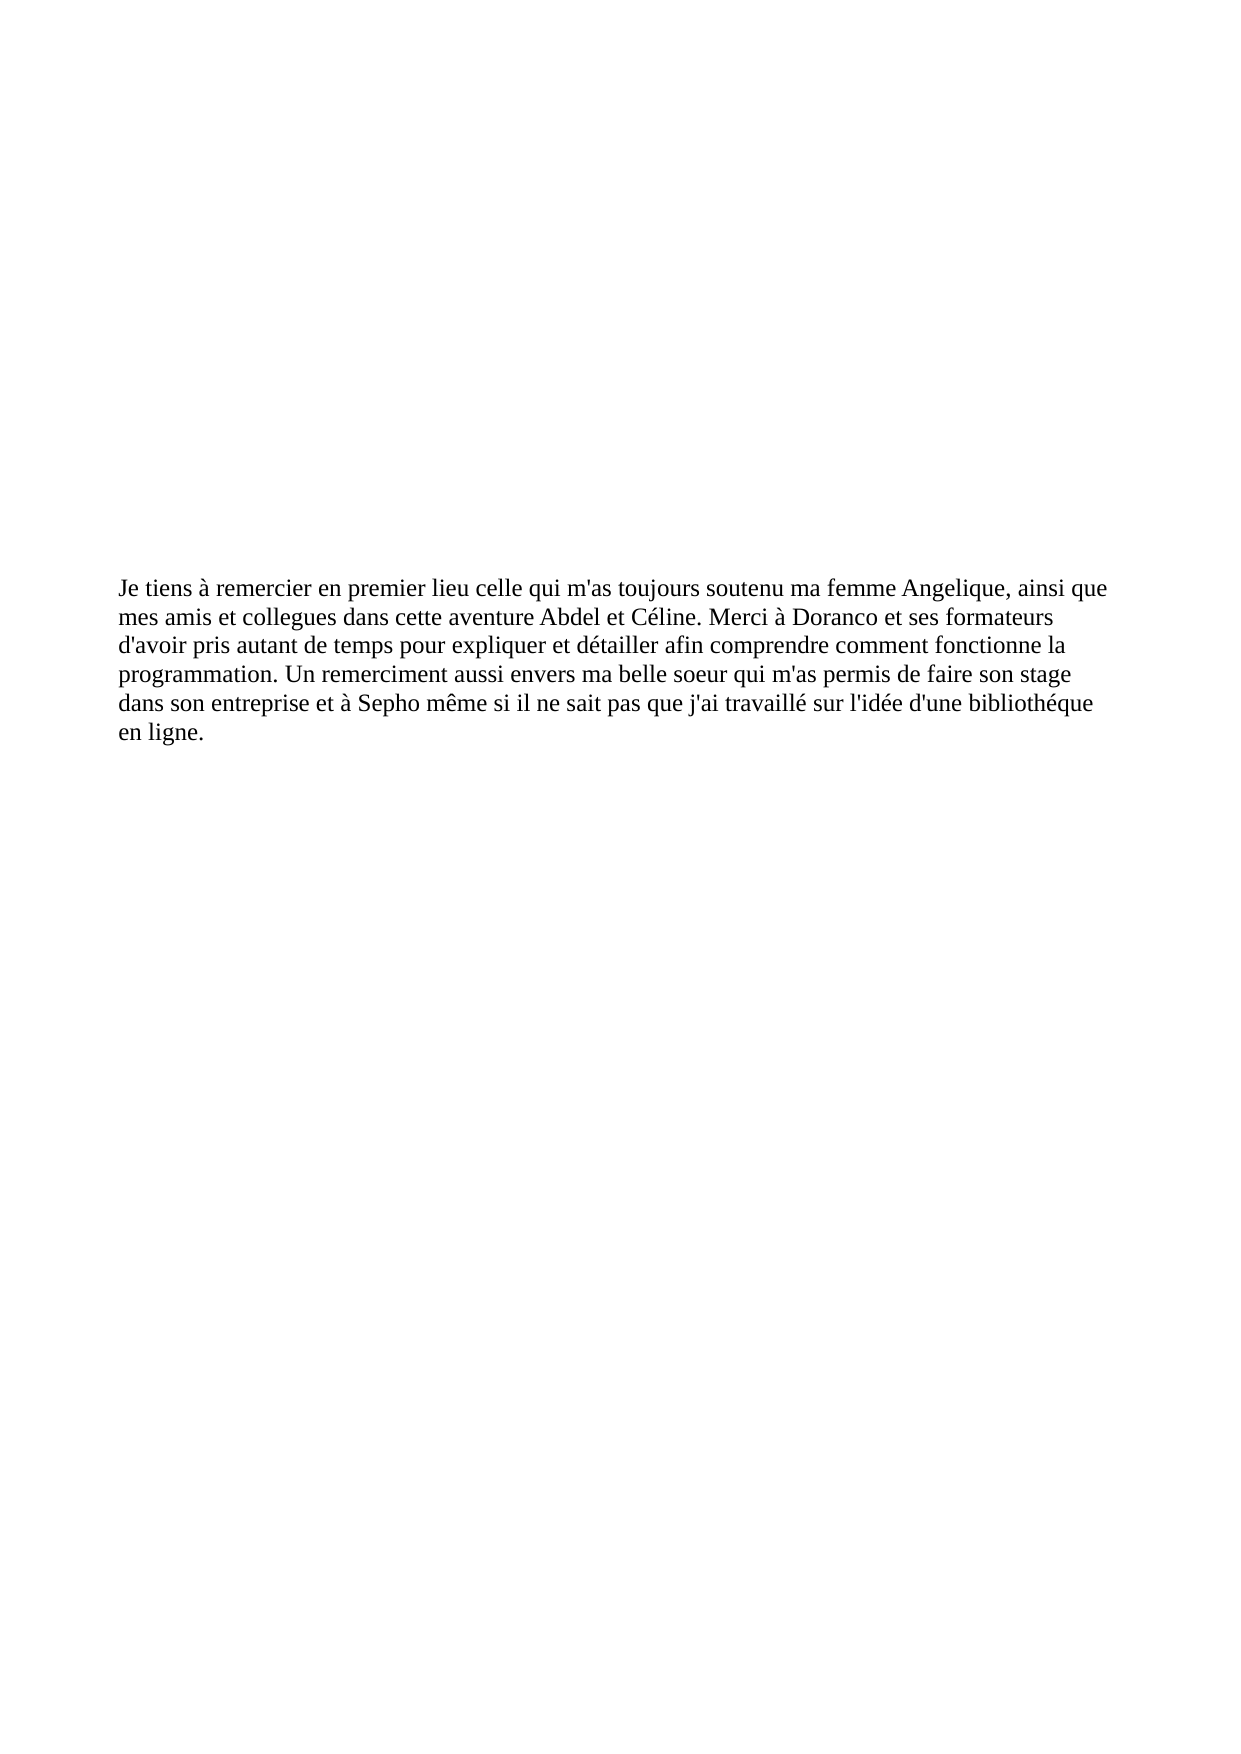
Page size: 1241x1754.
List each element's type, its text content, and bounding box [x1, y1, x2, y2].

text Je tiens à remercier en premier lieu celle qui m'as toujours soutenu ma femme Angelique, ainsi que mes amis et collegues dans cette aventure Abdel et Céline. Merci à Doranco et ses formateurs d'avoir pris autant de temps pour expliquer et détailler afin comprendre comment fonctionne la programmation. Un remerciment aussi envers ma belle soeur qui m'as permis de faire son stage dans son entreprise et à Sepho même si il ne sait pas que j'ai travaillé sur l'idée d'une bibliothéque en ligne. [118, 573, 1122, 745]
